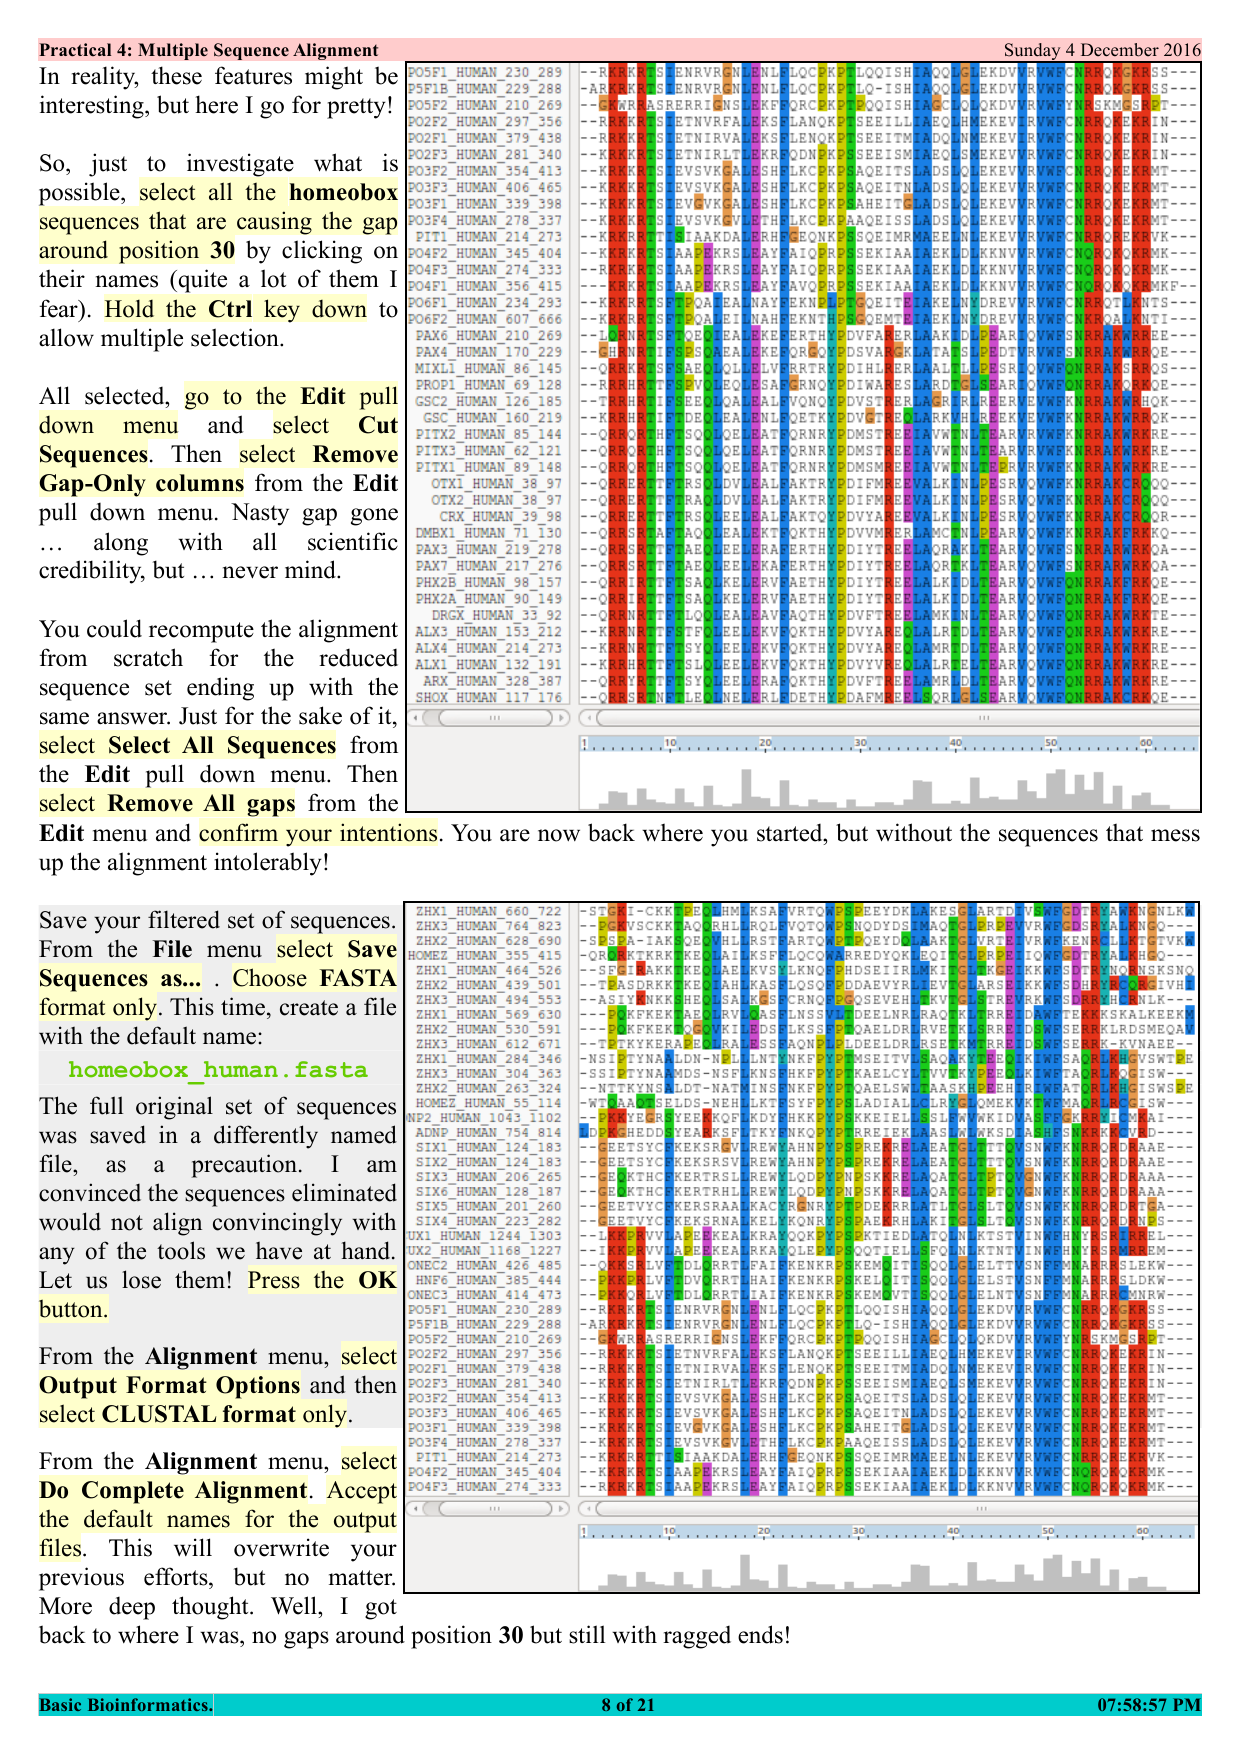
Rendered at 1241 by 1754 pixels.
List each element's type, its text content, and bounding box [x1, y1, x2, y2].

text So, just to investigate what is possible, select all the homeobox sequences that are causing the gap around position 30 by clicking on their names (quite a lot of them I fear). Hold the Ctrl key down to allow multiple selection. [38, 148, 404, 352]
text Save your filtered set of sequences. From the File menu select Save Sequences as... . Choose FASTA format only. This time, create a file with the default name: [38, 905, 403, 1050]
text You could recompute the alignment from scratch for the reduced sequence set ending up with the same answer. Just for the sake of it, select Select All Sequences from the Edit pull down menu. Then select Remove All gaps from the Edit menu and confirm your intentions. You are now back where you started, but without the sequences that mess up the alignment intolerably! [38, 614, 1202, 876]
picture [407, 63, 1200, 811]
text All selected, go to the Edit pull down menu and select Cut Sequences. Then select Remove Gap-Only columns from the Edit pull down menu. Nasty gap gone … along with all scientific credibility, but … never mind. [38, 381, 404, 584]
text From the Alignment menu, select Do Complete Alignment. Accept the default names for the output files. This will overwrite your previous efforts, but no matter. More deep thought. Well, I got back to where I was, no gaps around position 30 but still with ragged ends! [38, 1446, 1202, 1649]
text From the Alignment menu, select Output Format Options and then select CLUSTAL format only. [38, 1341, 403, 1428]
picture [405, 903, 1198, 1592]
text homeobox_human.fasta [38, 1056, 403, 1085]
text The full original set of sequences was saved in a differently named file, as a precaution. I am convinced the sequences eliminated would not align convincingly with any of the tools we have at hand. Let us lose them! Press the OK button. [38, 1091, 403, 1323]
text In reality, these features might be interesting, but here I go for pretty! [38, 61, 405, 813]
